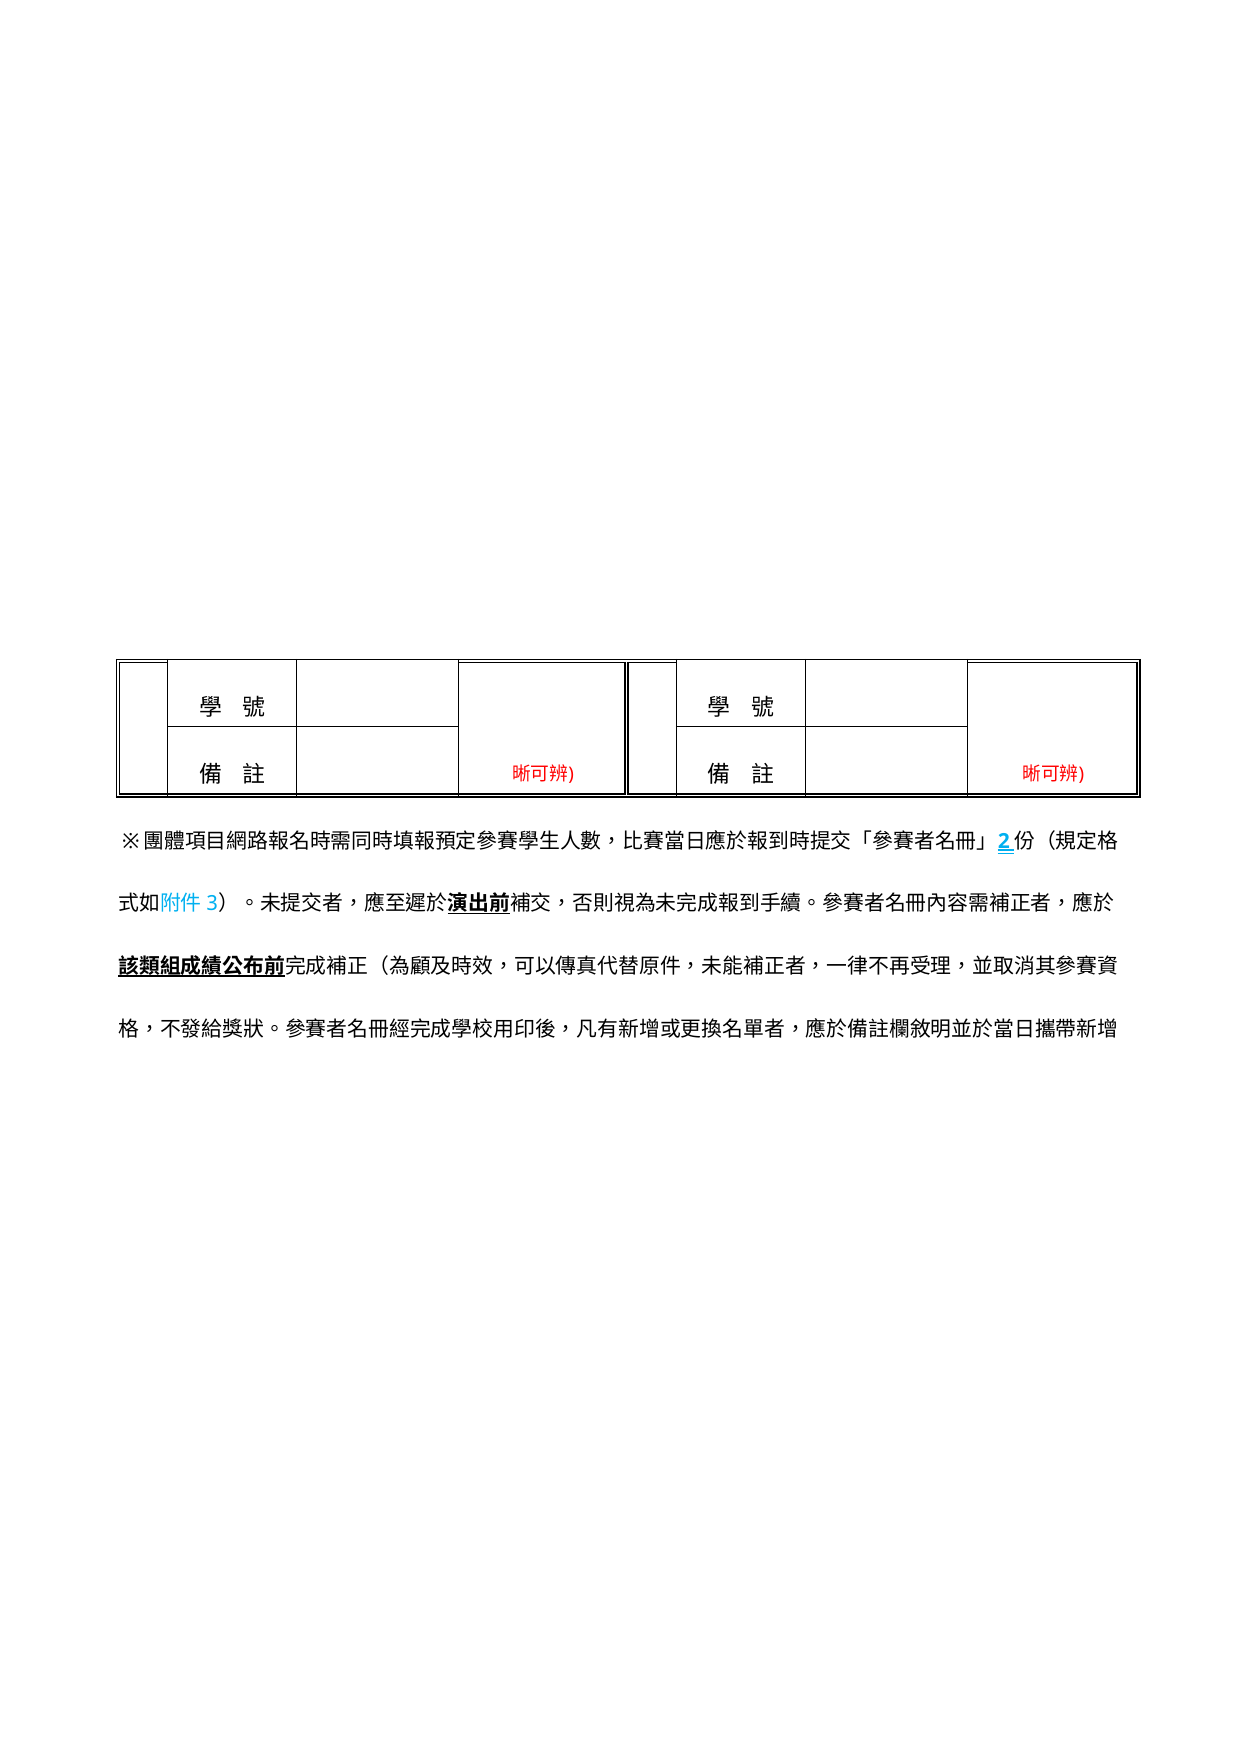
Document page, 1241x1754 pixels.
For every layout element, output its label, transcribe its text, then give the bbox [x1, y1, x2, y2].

table_cell 晰可辨) [459, 663, 624, 793]
table_cell [629, 663, 676, 793]
table_cell [297, 727, 458, 793]
text ※團體項目網路報名時需同時填報預定參賽學生人數，比賽當日應於報到時提交「參賽者名冊」2份（規定格式如附件3）。未提交者，應至遲於演出前補交，否則視為未完成報到手續。參賽者名冊內容需補正者，應於該類組成績公布前完成補正（為顧及時效，可以傳真代替原件，未能補正者，一律不再受理，並取消其參賽資格，不發給獎狀。參賽者名冊經完成學校用印後，凡有新增或更換名單者，應於備註欄敘明並於當日攜帶新增 [118, 798, 1122, 1048]
table_cell [297, 660, 458, 726]
table_cell 學 號 [677, 660, 805, 726]
table_cell [120, 663, 167, 793]
table_cell 晰可辨) [968, 663, 1136, 793]
table_cell 備 註 [168, 727, 296, 793]
table_cell [806, 660, 967, 726]
table_cell 學 號 [168, 660, 296, 726]
table_cell [806, 727, 967, 793]
table_cell 備 註 [677, 727, 805, 793]
